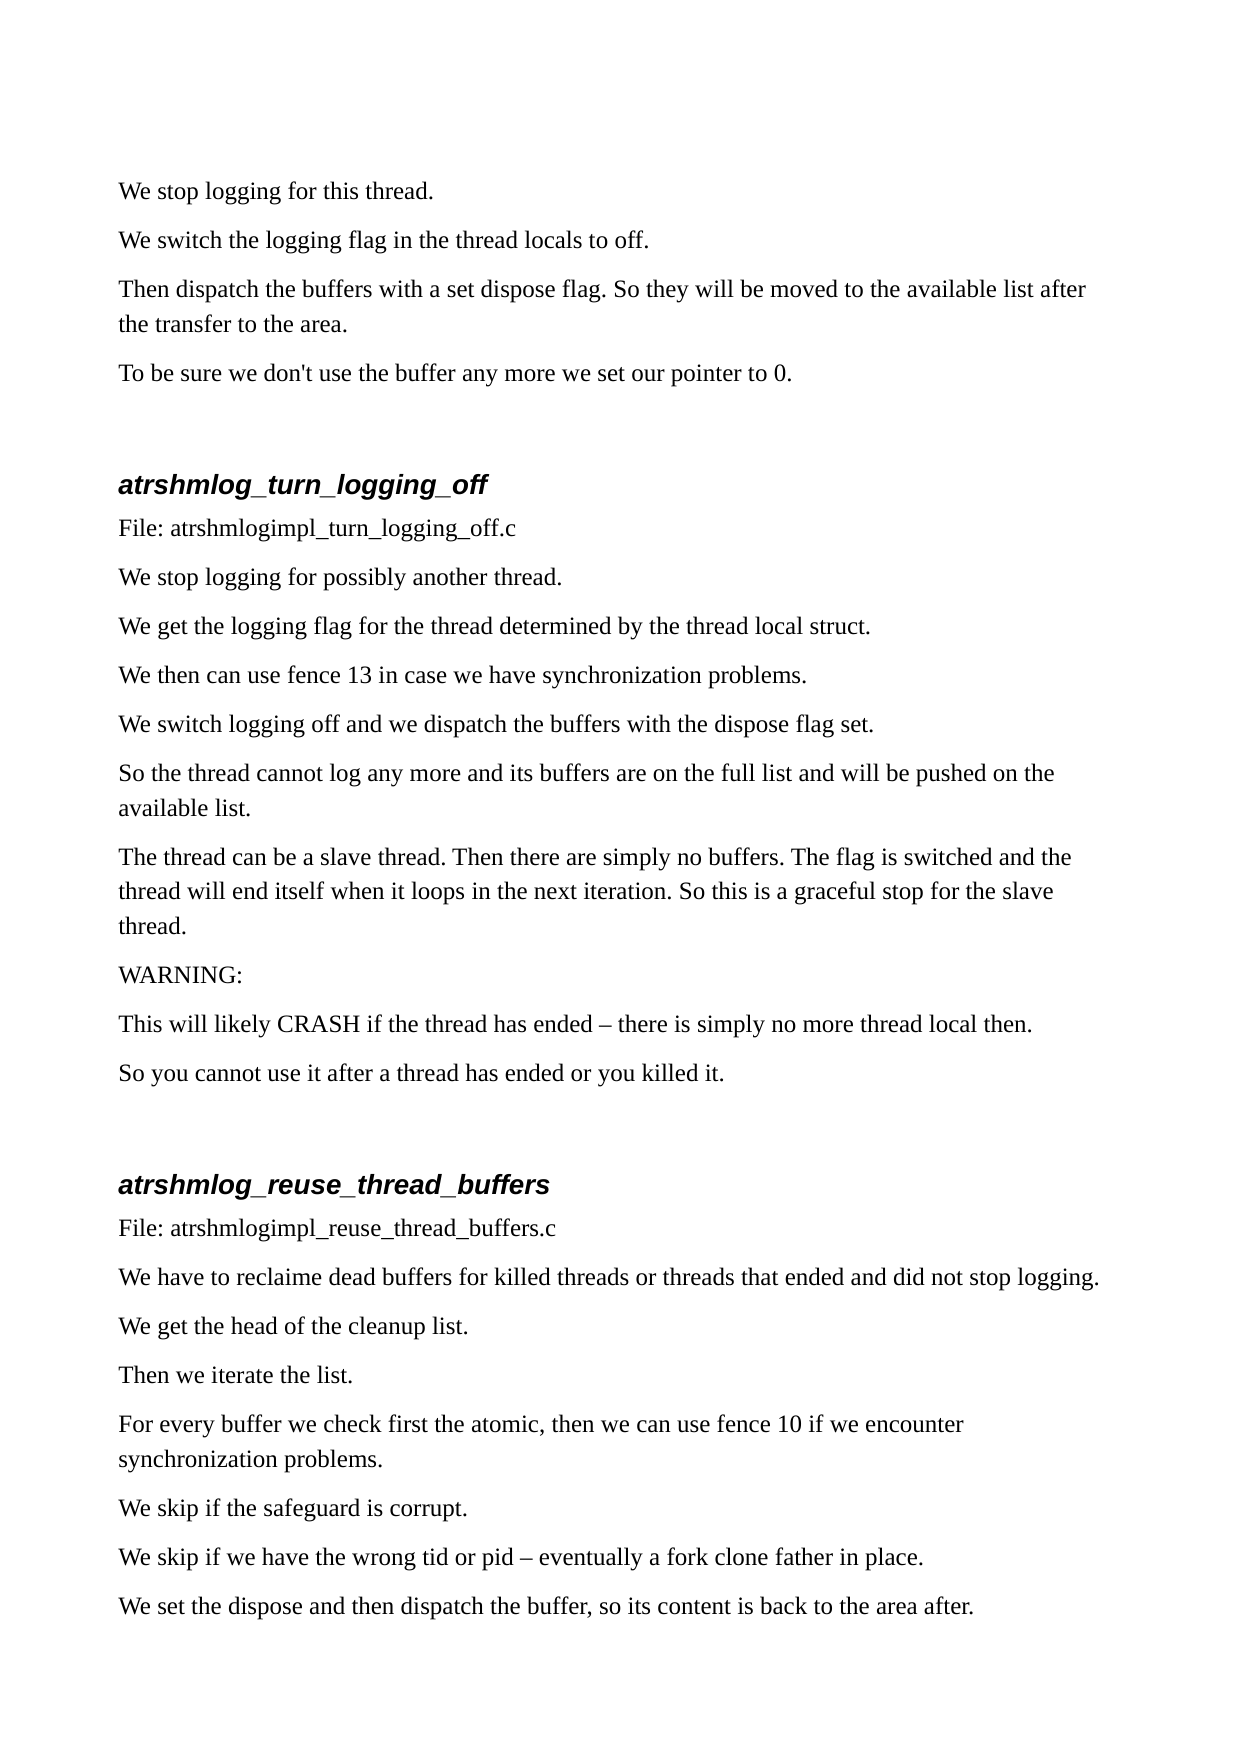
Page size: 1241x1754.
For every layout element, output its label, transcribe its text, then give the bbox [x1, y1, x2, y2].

text We then can use fence 13 in case we have synchronization problems. [118, 660, 1122, 689]
text This will likely CRASH if the thread has ended – there is simply no more thread local then. [118, 1009, 1122, 1038]
text WARNING: [118, 960, 1122, 989]
text We set the dispose and then dispatch the buffer, so its content is back to the area after. [118, 1591, 1122, 1620]
text Then we iterate the list. [118, 1360, 1122, 1389]
text We skip if we have the wrong tid or pid – eventually a fork clone father in place. [118, 1542, 1122, 1571]
text We stop logging for this thread. [118, 176, 1122, 205]
subtitle atrshmlog_turn_logging_off [118, 469, 1122, 501]
text We get the head of the cleanup list. [118, 1311, 1122, 1340]
text So you cannot use it after a thread has ended or you killed it. [118, 1058, 1122, 1087]
text We get the logging flag for the thread determined by the thread local struct. [118, 611, 1122, 640]
subtitle atrshmlog_reuse_thread_buffers [118, 1169, 1122, 1201]
text The thread can be a slave thread. Then there are simply no buffers. The flag is switched and the thread will end itself when it loops in the next iteration. So this is a graceful stop for the slave thread. [118, 842, 1122, 939]
text We switch logging off and we dispatch the buffers with the dispose flag set. [118, 709, 1122, 738]
text To be sure we don't use the buffer any more we set our pointer to 0. [118, 358, 1122, 387]
text For every buffer we check first the atomic, then we can use fence 10 if we encounter synchronization problems. [118, 1409, 1122, 1472]
text We stop logging for possibly another thread. [118, 562, 1122, 591]
text We skip if the safeguard is corrupt. [118, 1493, 1122, 1522]
text File: atrshmlogimpl_reuse_thread_buffers.c [118, 1213, 1122, 1242]
text So the thread cannot log any more and its buffers are on the full list and will be pushed on the available list. [118, 758, 1122, 822]
text We switch the logging flag in the thread locals to off. [118, 225, 1122, 254]
text File: atrshmlogimpl_turn_logging_off.c [118, 513, 1122, 542]
text Then dispatch the buffers with a set dispose flag. So they will be moved to the available list after the transfer to the area. [118, 274, 1122, 338]
text We have to reclaime dead buffers for killed threads or threads that ended and did not stop logging. [118, 1262, 1122, 1291]
